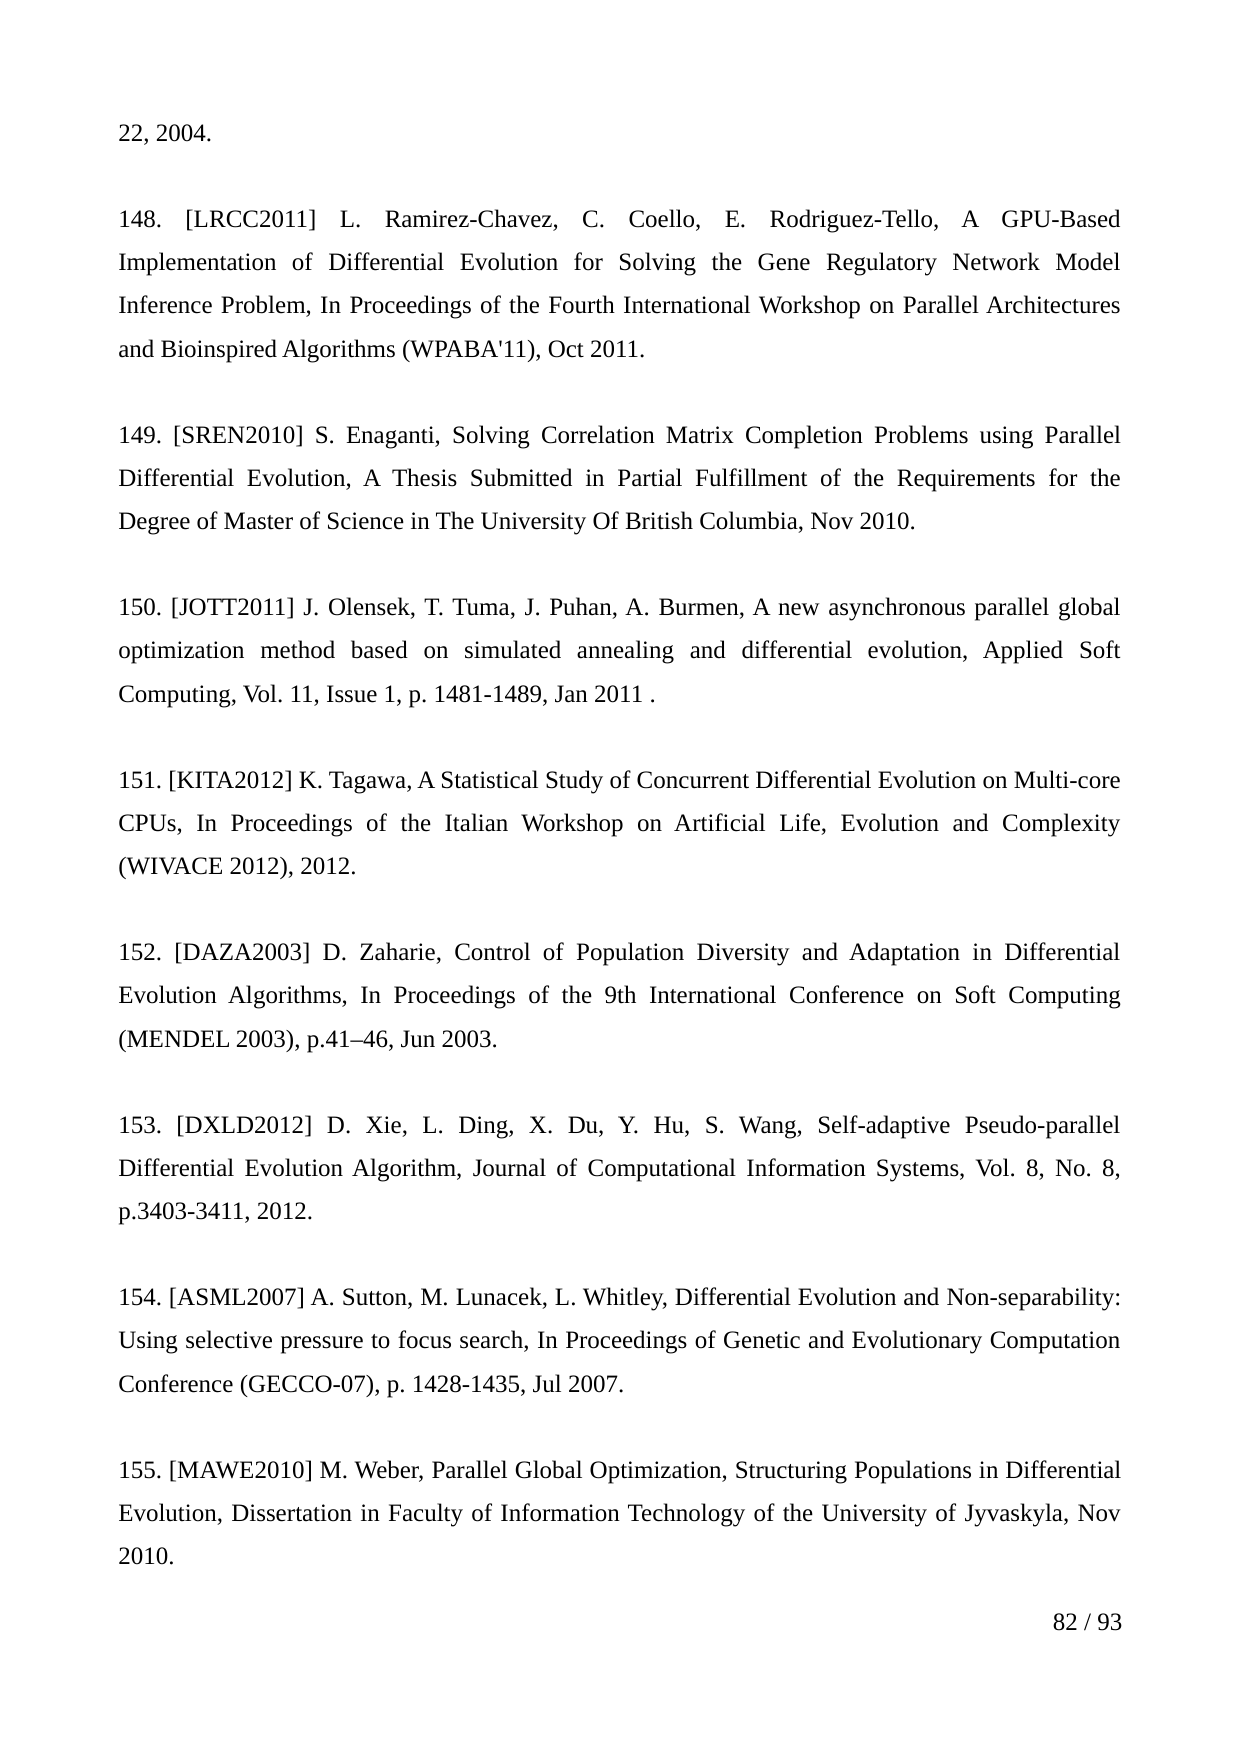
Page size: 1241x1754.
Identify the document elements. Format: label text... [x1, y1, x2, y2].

text 154. [ASML2007] A. Sutton, M. Lunacek, L. Whitley, Differential Evolution and Non-separability: Using selective pressure to focus search, In Proceedings of Genetic and Evolutionary Computation Conference (GECCO-07), p. 1428-1435, Jul 2007. [118, 1282, 1122, 1397]
text 150. [JOTT2011] J. Olensek, T. Tuma, J. Puhan, A. Burmen, A new asynchronous parallel global optimization method based on simulated annealing and differential evolution, Applied Soft Computing, Vol. 11, Issue 1, p. 1481-1489, Jan 2011 . [118, 592, 1122, 707]
text 153. [DXLD2012] D. Xie, L. Ding, X. Du, Y. Hu, S. Wang, Self-adaptive Pseudo-parallel Differential Evolution Algorithm, Journal of Computational Information Systems, Vol. 8, No. 8, p.3403-3411, 2012. [118, 1110, 1122, 1225]
text 149. [SREN2010] S. Enaganti, Solving Correlation Matrix Completion Problems using Parallel Differential Evolution, A Thesis Submitted in Partial Fulfillment of the Requirements for the Degree of Master of Science in The University Of British Columbia, Nov 2010. [118, 420, 1122, 535]
text 155. [MAWE2010] M. Weber, Parallel Global Optimization, Structuring Populations in Differential Evolution, Dissertation in Faculty of Information Technology of the University of Jyvaskyla, Nov 2010. [118, 1455, 1122, 1570]
text 22, 2004. [118, 118, 1122, 147]
text 152. [DAZA2003] D. Zaharie, Control of Population Diversity and Adaptation in Differential Evolution Algorithms, In Proceedings of the 9th International Conference on Soft Computing (MENDEL 2003), p.41–46, Jun 2003. [118, 937, 1122, 1052]
text 151. [KITA2012] K. Tagawa, A Statistical Study of Concurrent Differential Evolution on Multi-core CPUs, In Proceedings of the Italian Workshop on Artificial Life, Evolution and Complexity (WIVACE 2012), 2012. [118, 765, 1122, 880]
text 148. [LRCC2011] L. Ramirez-Chavez, C. Coello, E. Rodriguez-Tello, A GPU-Based Implementation of Differential Evolution for Solving the Gene Regulatory Network Model Inference Problem, In Proceedings of the Fourth International Workshop on Parallel Architectures and Bioinspired Algorithms (WPABA'11), Oct 2011. [118, 204, 1122, 362]
